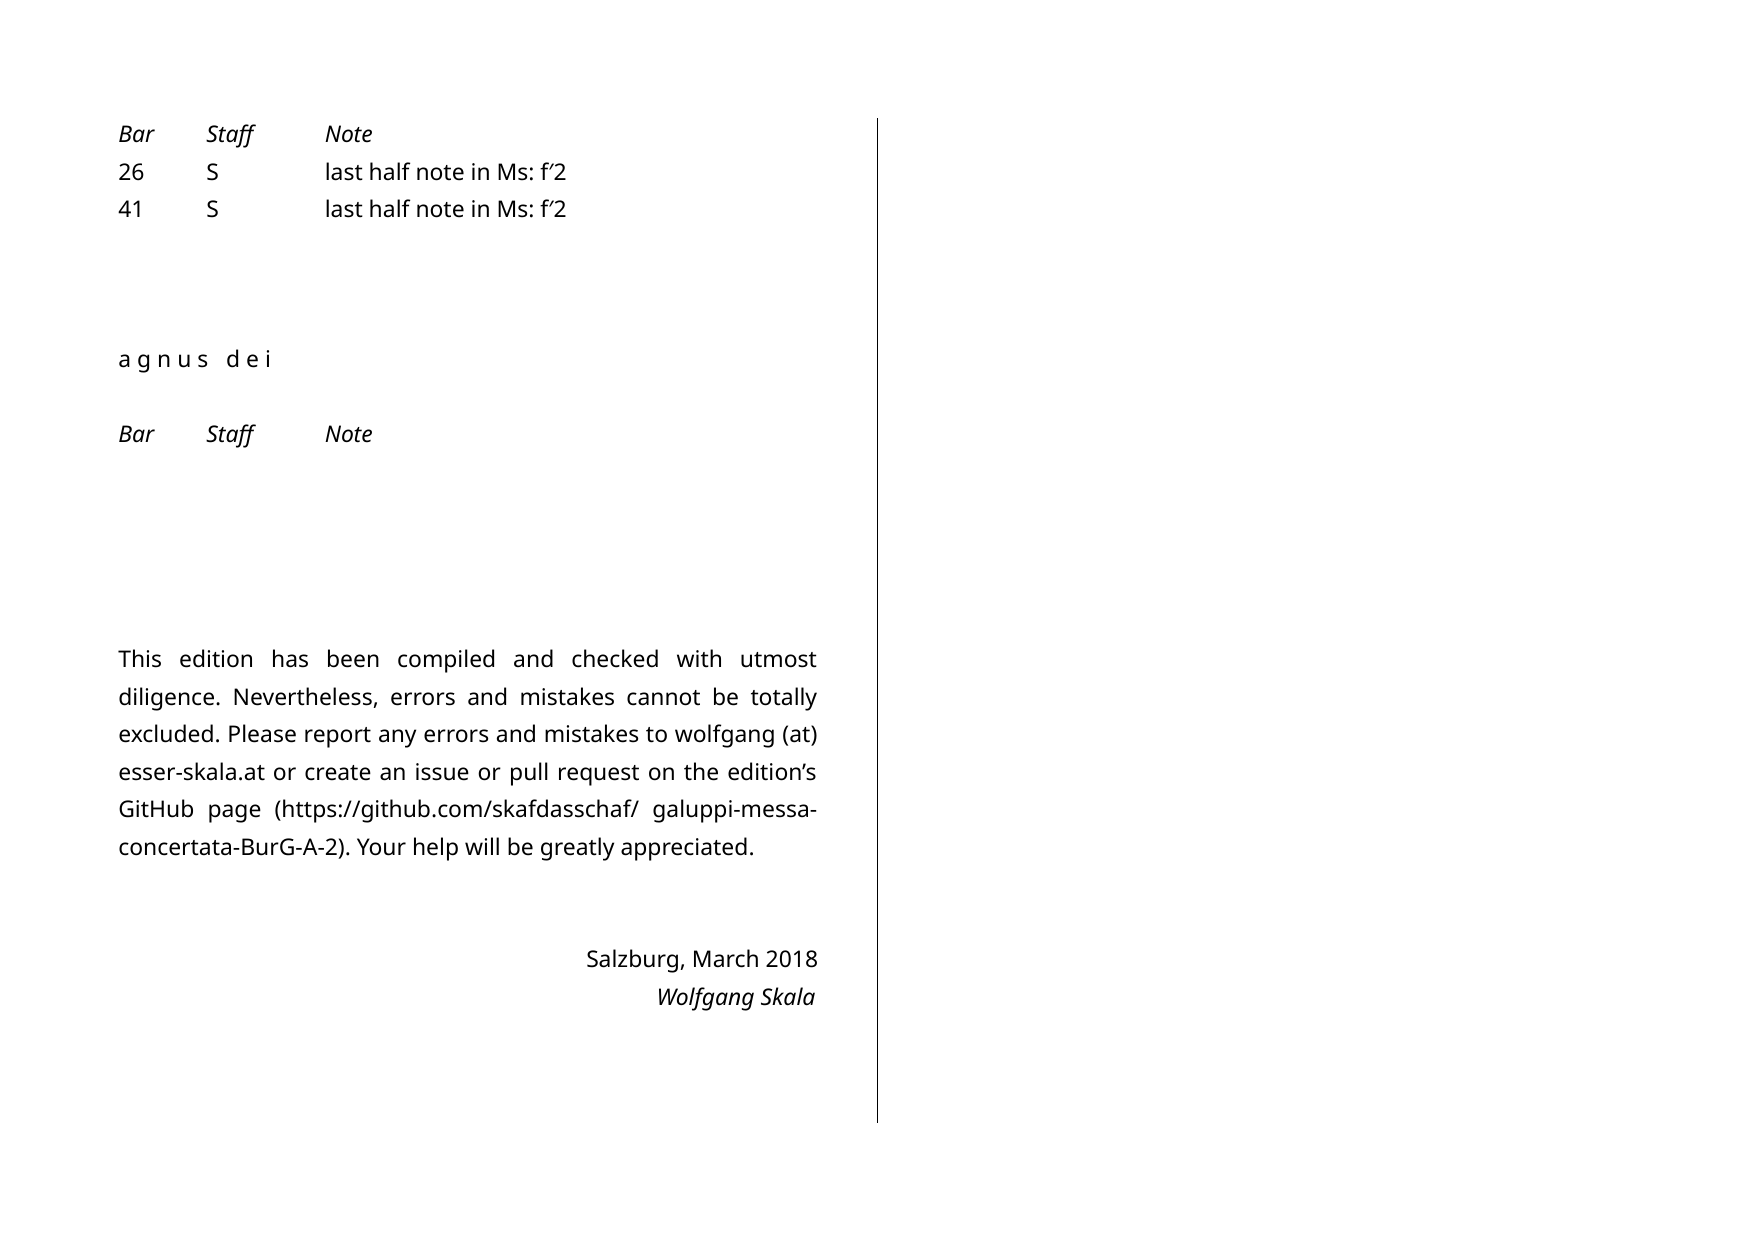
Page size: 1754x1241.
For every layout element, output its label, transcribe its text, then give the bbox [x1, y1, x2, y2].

text Salzburg, March 2018 Wolfgang Skala [118, 943, 818, 1012]
text This edition has been compiled and checked with utmost diligence. Nevertheless, errors and mistakes cannot be totally excluded. Please report any errors and mistakes to wolfgang (at) esser-skala.at or create an issue or pull request on the edition’s GitHub page (https://github.com/skafdasschaf/ galuppi-messa-concertata-BurG-A-2). Your help will be greatly appreciated. [118, 643, 818, 862]
text Bar Staff Note [118, 418, 818, 599]
text Bar Staff Note 26 S last half note in Ms: f′2 41 S last half note in Ms: f′2 a g n u s d e i [118, 118, 818, 374]
